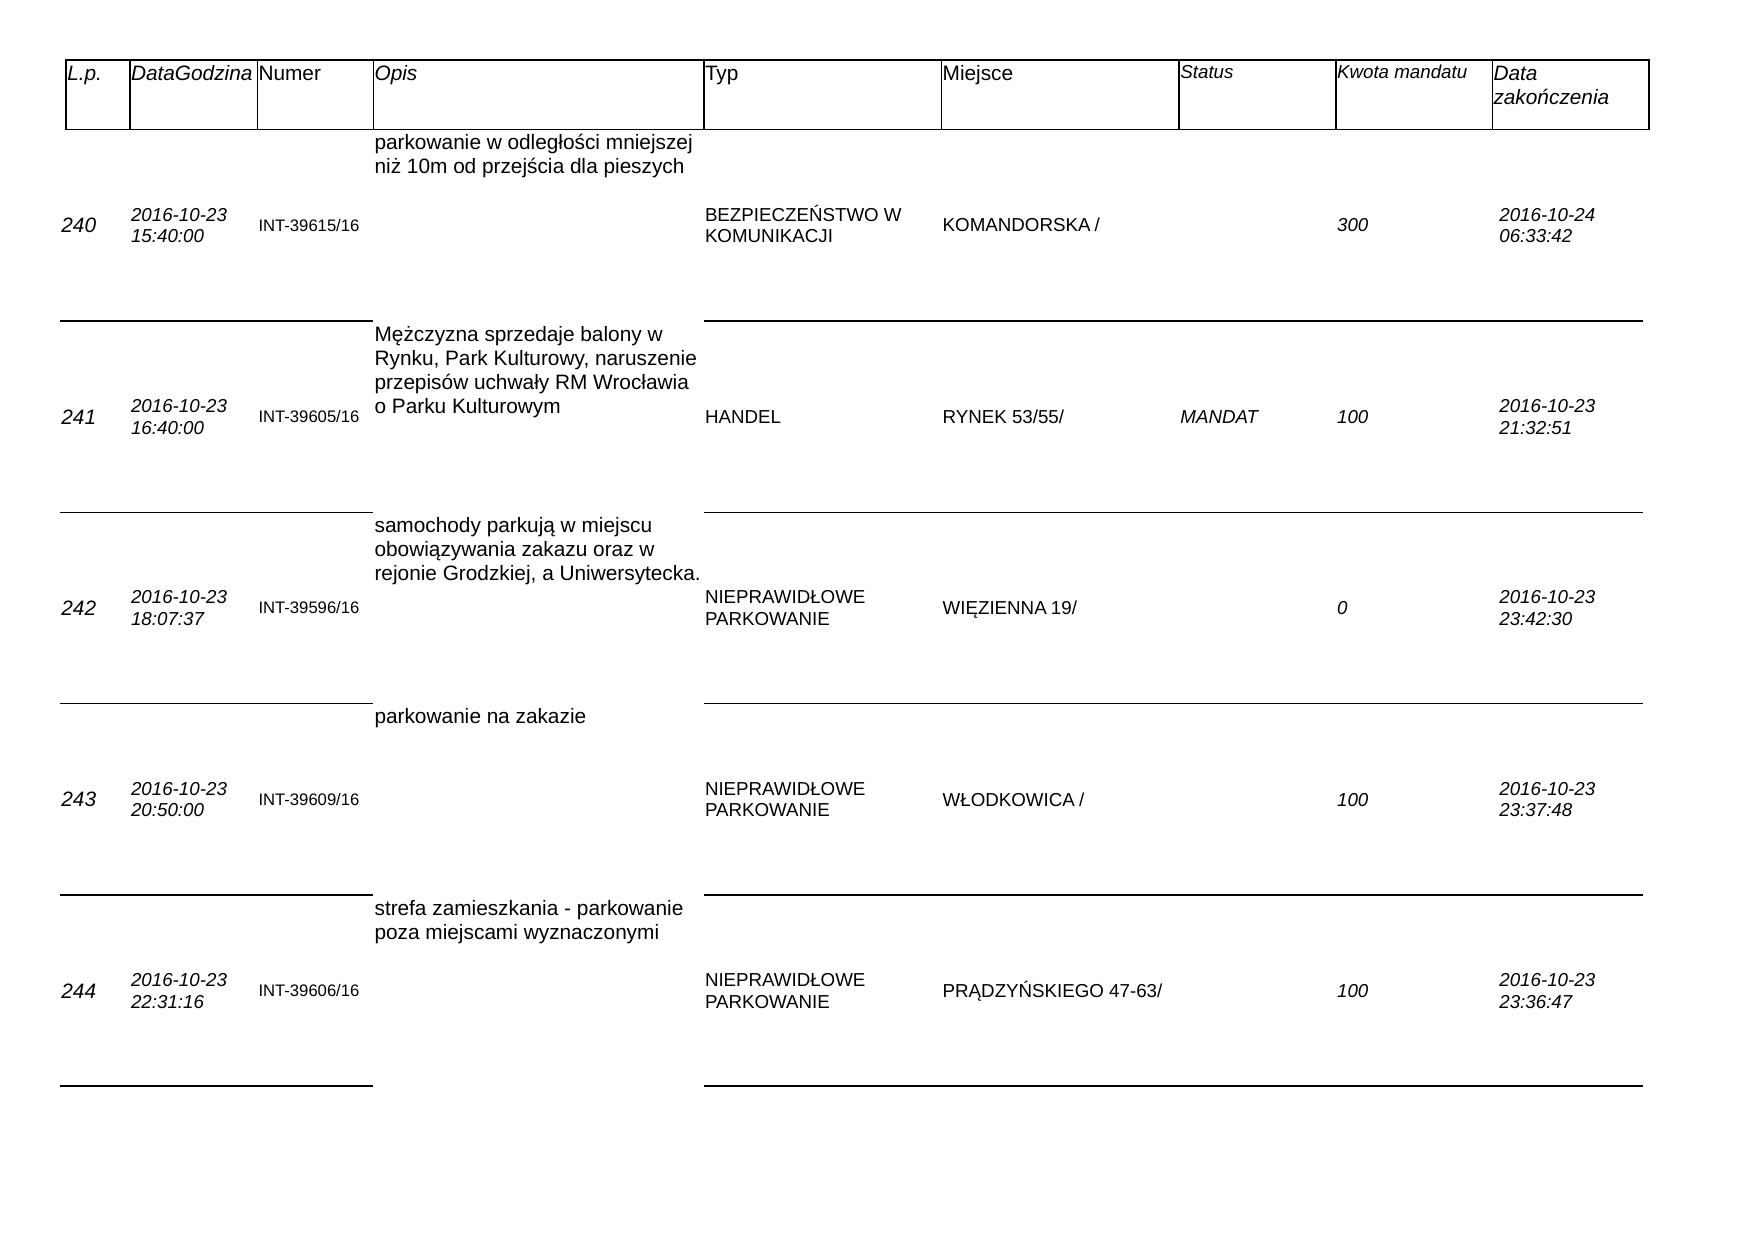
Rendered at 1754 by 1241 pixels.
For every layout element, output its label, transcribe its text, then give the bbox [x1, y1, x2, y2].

table_header Numer [258, 61, 373, 129]
table_cell 2016-10-23 23:37:48 [1498, 704, 1643, 894]
table_cell INT-39596/16 [257, 513, 373, 703]
table_cell [1179, 896, 1336, 1085]
table_cell MANDAT [1179, 322, 1336, 511]
table_cell [1643, 130, 1649, 320]
table_header Typ [705, 61, 941, 129]
table_cell 2016-10-23 23:42:30 [1498, 513, 1643, 703]
table_header Status [1180, 61, 1335, 129]
table_cell NIEPRAWIDŁOWE PARKOWANIE [704, 513, 941, 703]
table_cell HANDEL [704, 322, 941, 511]
table_header Data zakończenia [1493, 61, 1648, 129]
table_cell [1643, 703, 1649, 894]
table_cell 241 [60, 322, 130, 511]
table_cell 2016-10-23 21:32:51 [1498, 322, 1643, 511]
table_cell 0 [1336, 513, 1498, 703]
table_cell 2016-10-23 20:50:00 [130, 704, 257, 894]
table_cell 242 [60, 513, 130, 703]
table_cell 2016-10-23 15:40:00 [130, 130, 257, 320]
table_cell INT-39605/16 [257, 322, 373, 511]
table_cell WIĘZIENNA 19/ [941, 513, 1179, 703]
table_cell 300 [1336, 130, 1498, 320]
table_cell 244 [60, 896, 130, 1085]
table_cell INT-39615/16 [257, 130, 373, 320]
table_cell NIEPRAWIDŁOWE PARKOWANIE [704, 704, 941, 894]
table_cell 2016-10-23 23:36:47 [1498, 896, 1643, 1085]
table_cell WŁODKOWICA / [941, 704, 1179, 894]
table_header Kwota mandatu [1337, 61, 1492, 129]
table_cell INT-39606/16 [257, 896, 373, 1085]
table_cell [1643, 511, 1649, 703]
table_cell 100 [1336, 322, 1498, 511]
table_header Opis [374, 61, 703, 129]
table_cell 240 [60, 129, 130, 320]
table_cell RYNEK 53/55/ [941, 322, 1179, 511]
table_cell NIEPRAWIDŁOWE PARKOWANIE [704, 896, 941, 1085]
table_cell [1179, 130, 1336, 320]
table_cell 2016-10-23 18:07:37 [130, 513, 257, 703]
table_header Miejsce [942, 61, 1178, 129]
table_cell 2016-10-23 22:31:16 [130, 896, 257, 1085]
table_cell BEZPIECZEŃSTWO W KOMUNIKACJI [704, 130, 941, 320]
table_cell KOMANDORSKA / [941, 130, 1179, 320]
table_cell Mężczyzna sprzedaje balony w Rynku, Park Kulturowy, naruszenie przepisów uchwały RM Wrocławia o Parku Kulturowym [373, 320, 704, 511]
table_cell INT-39609/16 [257, 704, 373, 894]
table_cell [1179, 704, 1336, 894]
table_cell 2016-10-23 16:40:00 [130, 322, 257, 511]
table_cell parkowanie w odległości mniejszej niż 10m od przejścia dla pieszych [373, 130, 704, 320]
table_cell [1643, 894, 1649, 1085]
table_header L.p. [67, 61, 129, 129]
table_cell PRĄDZYŃSKIEGO 47-63/ [941, 896, 1179, 1085]
table_cell parkowanie na zakazie [373, 703, 704, 894]
table_cell [1643, 320, 1649, 511]
table_cell strefa zamieszkania - parkowanie poza miejscami wyznaczonymi [373, 894, 704, 1085]
table_cell [1179, 513, 1336, 703]
table_header DataGodzina [131, 61, 257, 129]
table_cell 2016-10-24 06:33:42 [1498, 130, 1643, 320]
table_header [60, 59, 65, 129]
table_cell 100 [1336, 896, 1498, 1085]
table_cell 243 [60, 704, 130, 894]
table_cell samochody parkują w miejscu obowiązywania zakazu oraz w rejonie Grodzkiej, a Uniwersytecka. [373, 511, 704, 703]
table_cell 100 [1336, 704, 1498, 894]
